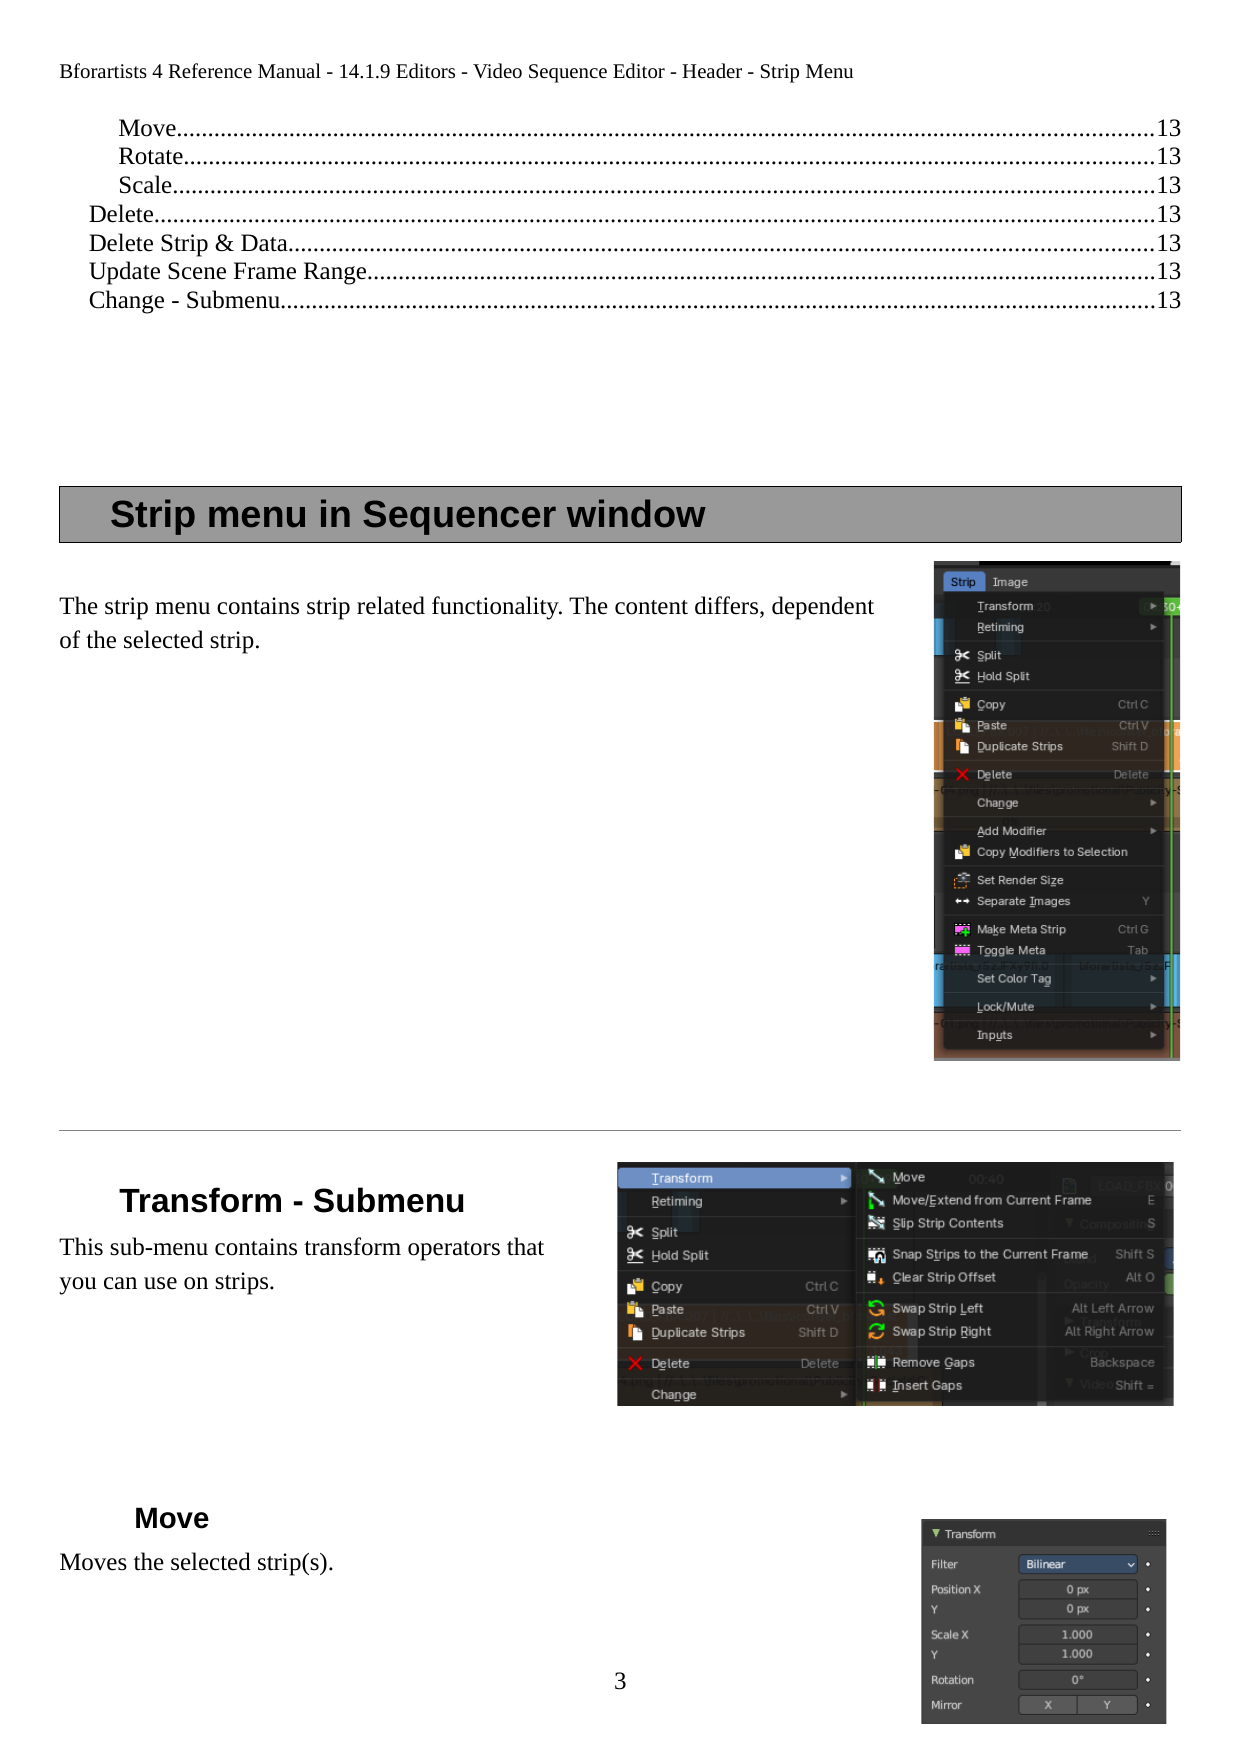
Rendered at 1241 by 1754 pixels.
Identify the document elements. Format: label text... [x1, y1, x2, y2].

subtitle Transform - Submenu [59, 1181, 617, 1219]
picture [617, 1162, 1174, 1406]
text The strip menu contains strip related functionality. The content differs, dependent of the selected strip. [59, 591, 933, 654]
text Moves the selected strip(s). [59, 1547, 921, 1576]
text Update Scene Frame Range 13 [88, 256, 1181, 285]
text Move 13 [118, 113, 1181, 141]
picture [933, 561, 1181, 1061]
text Delete Strip & Data 13 [88, 228, 1181, 256]
subtitle Move [59, 1501, 1181, 1534]
text Change - Submenu 13 [88, 285, 1181, 314]
text Scale 13 [118, 170, 1181, 199]
picture [921, 1519, 1167, 1724]
table_header Strip menu in Sequencer window [60, 487, 1181, 542]
text Delete 13 [88, 199, 1181, 228]
text This sub-menu contains transform operators that you can use on strips. [59, 1232, 617, 1295]
text Rotate 13 [118, 141, 1181, 170]
